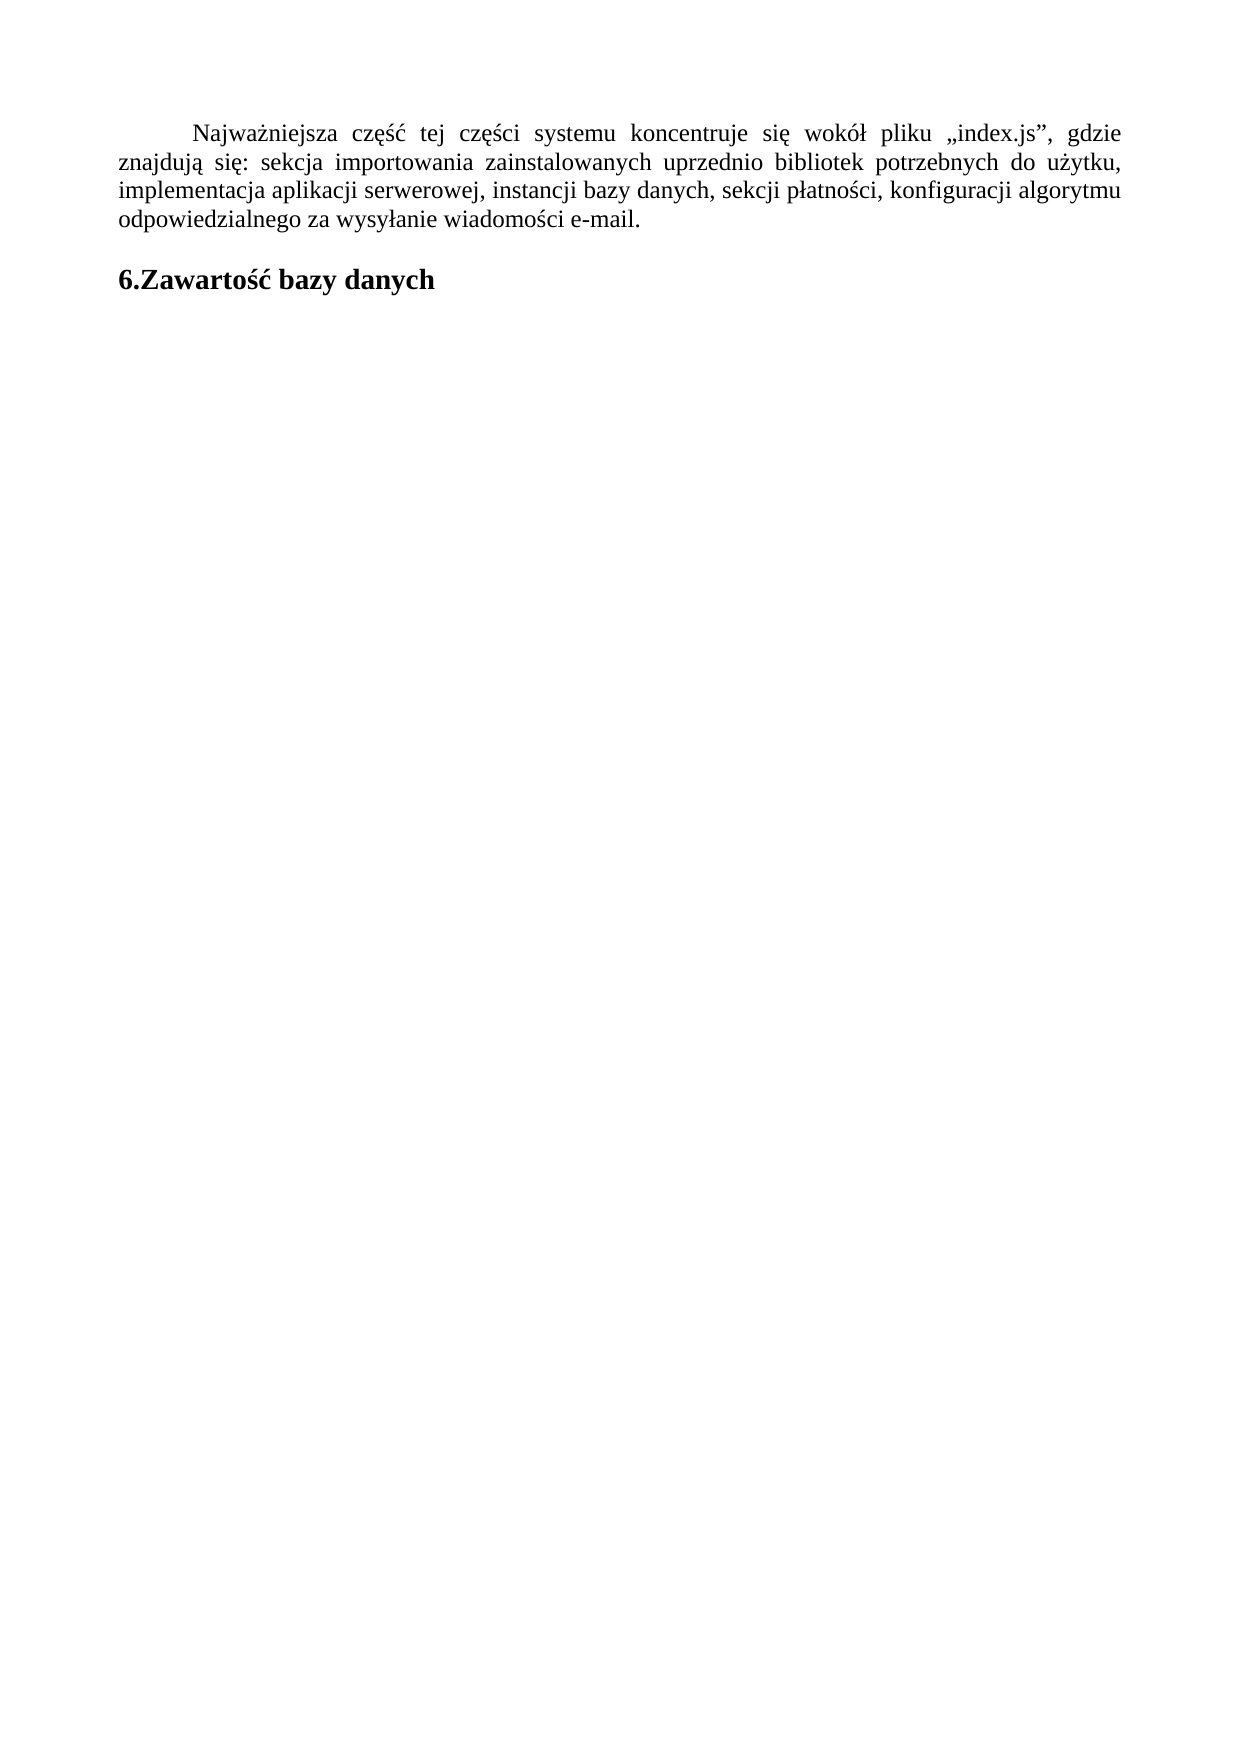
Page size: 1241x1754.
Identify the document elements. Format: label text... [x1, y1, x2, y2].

text Najważniejsza część tej części systemu koncentruje się wokół pliku „index.js”, gdzie znajdują się: sekcja importowania zainstalowanych uprzednio bibliotek potrzebnych do użytku, implementacja aplikacji serwerowej, instancji bazy danych, sekcji płatności, konfiguracji algorytmu odpowiedzialnego za wysyłanie wiadomości e-mail. [118, 118, 1122, 233]
text 6.Zawartość bazy danych [118, 262, 1122, 295]
